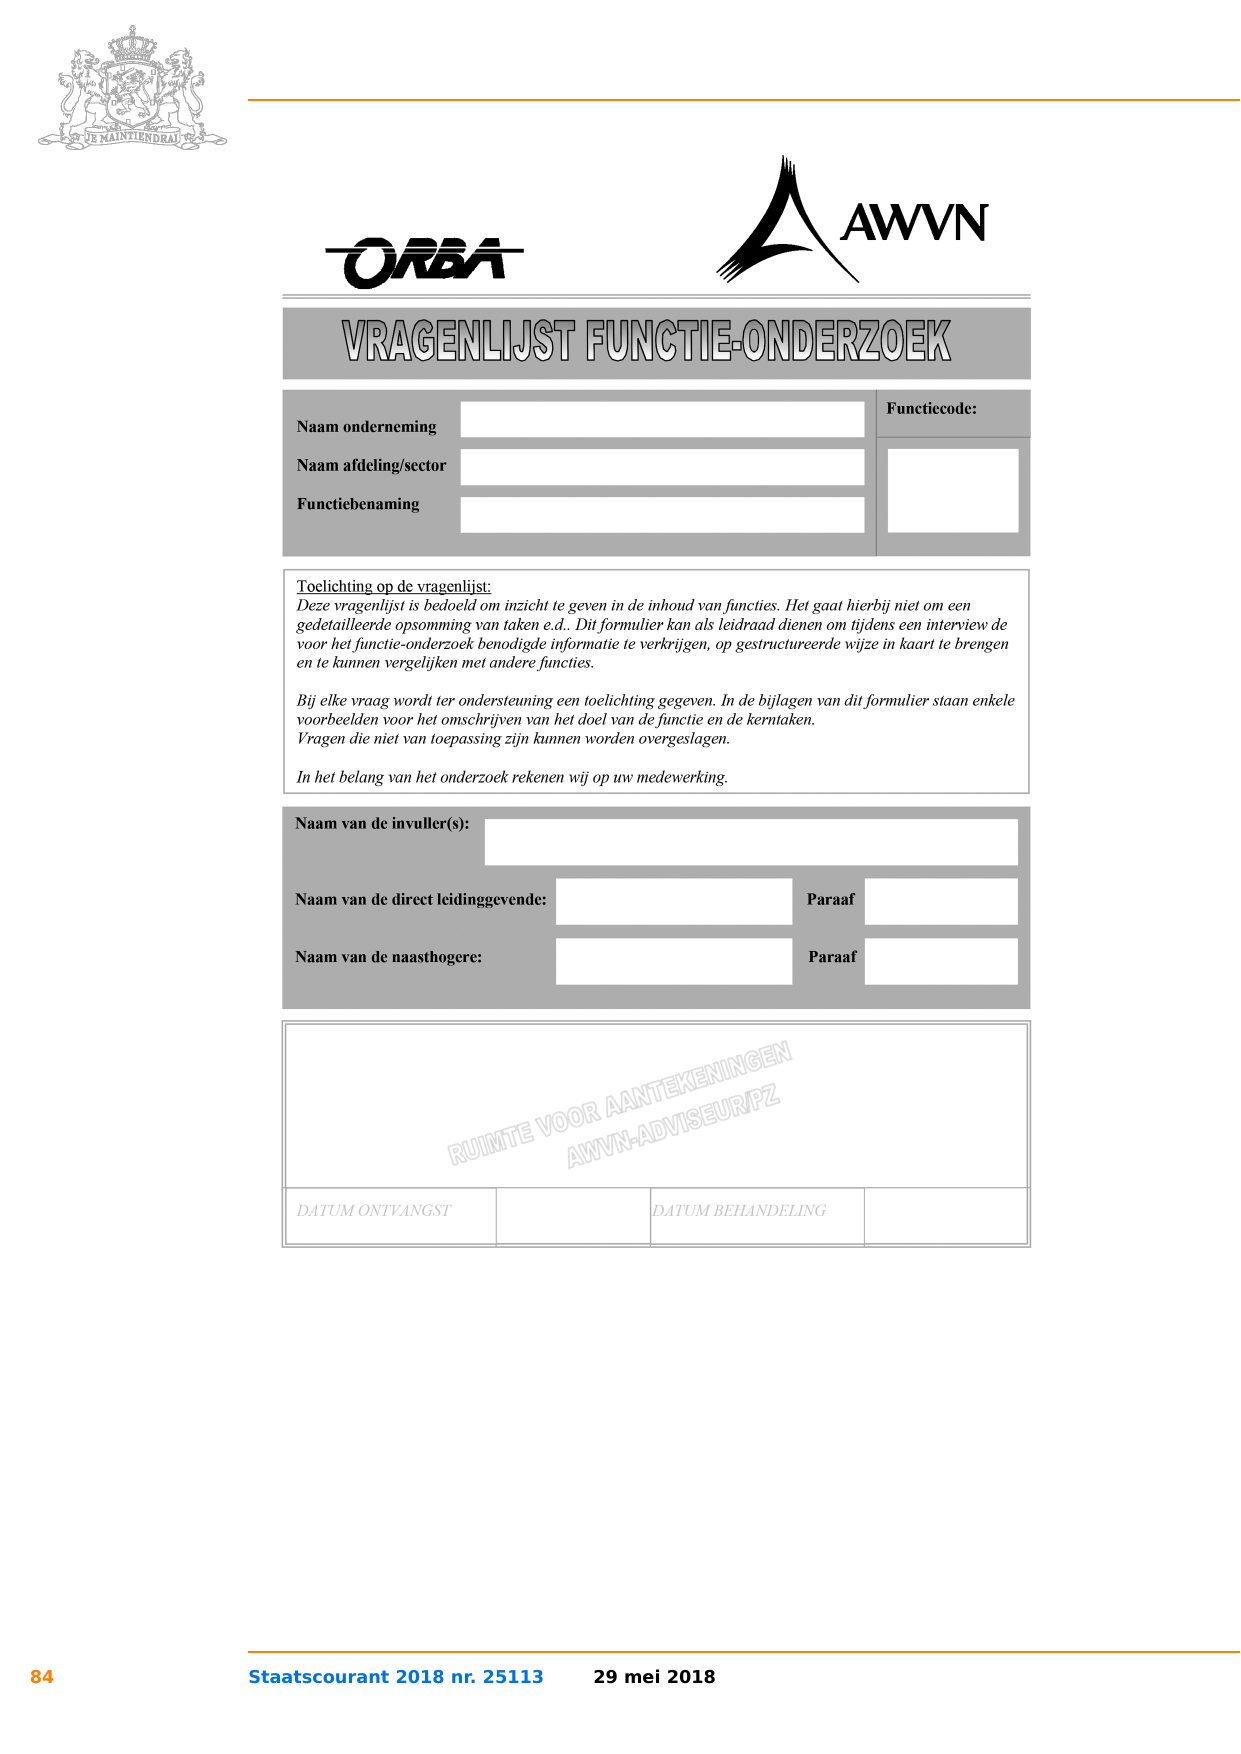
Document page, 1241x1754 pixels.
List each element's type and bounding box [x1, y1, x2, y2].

picture [248, 155, 1134, 1248]
picture [38, 25, 227, 150]
